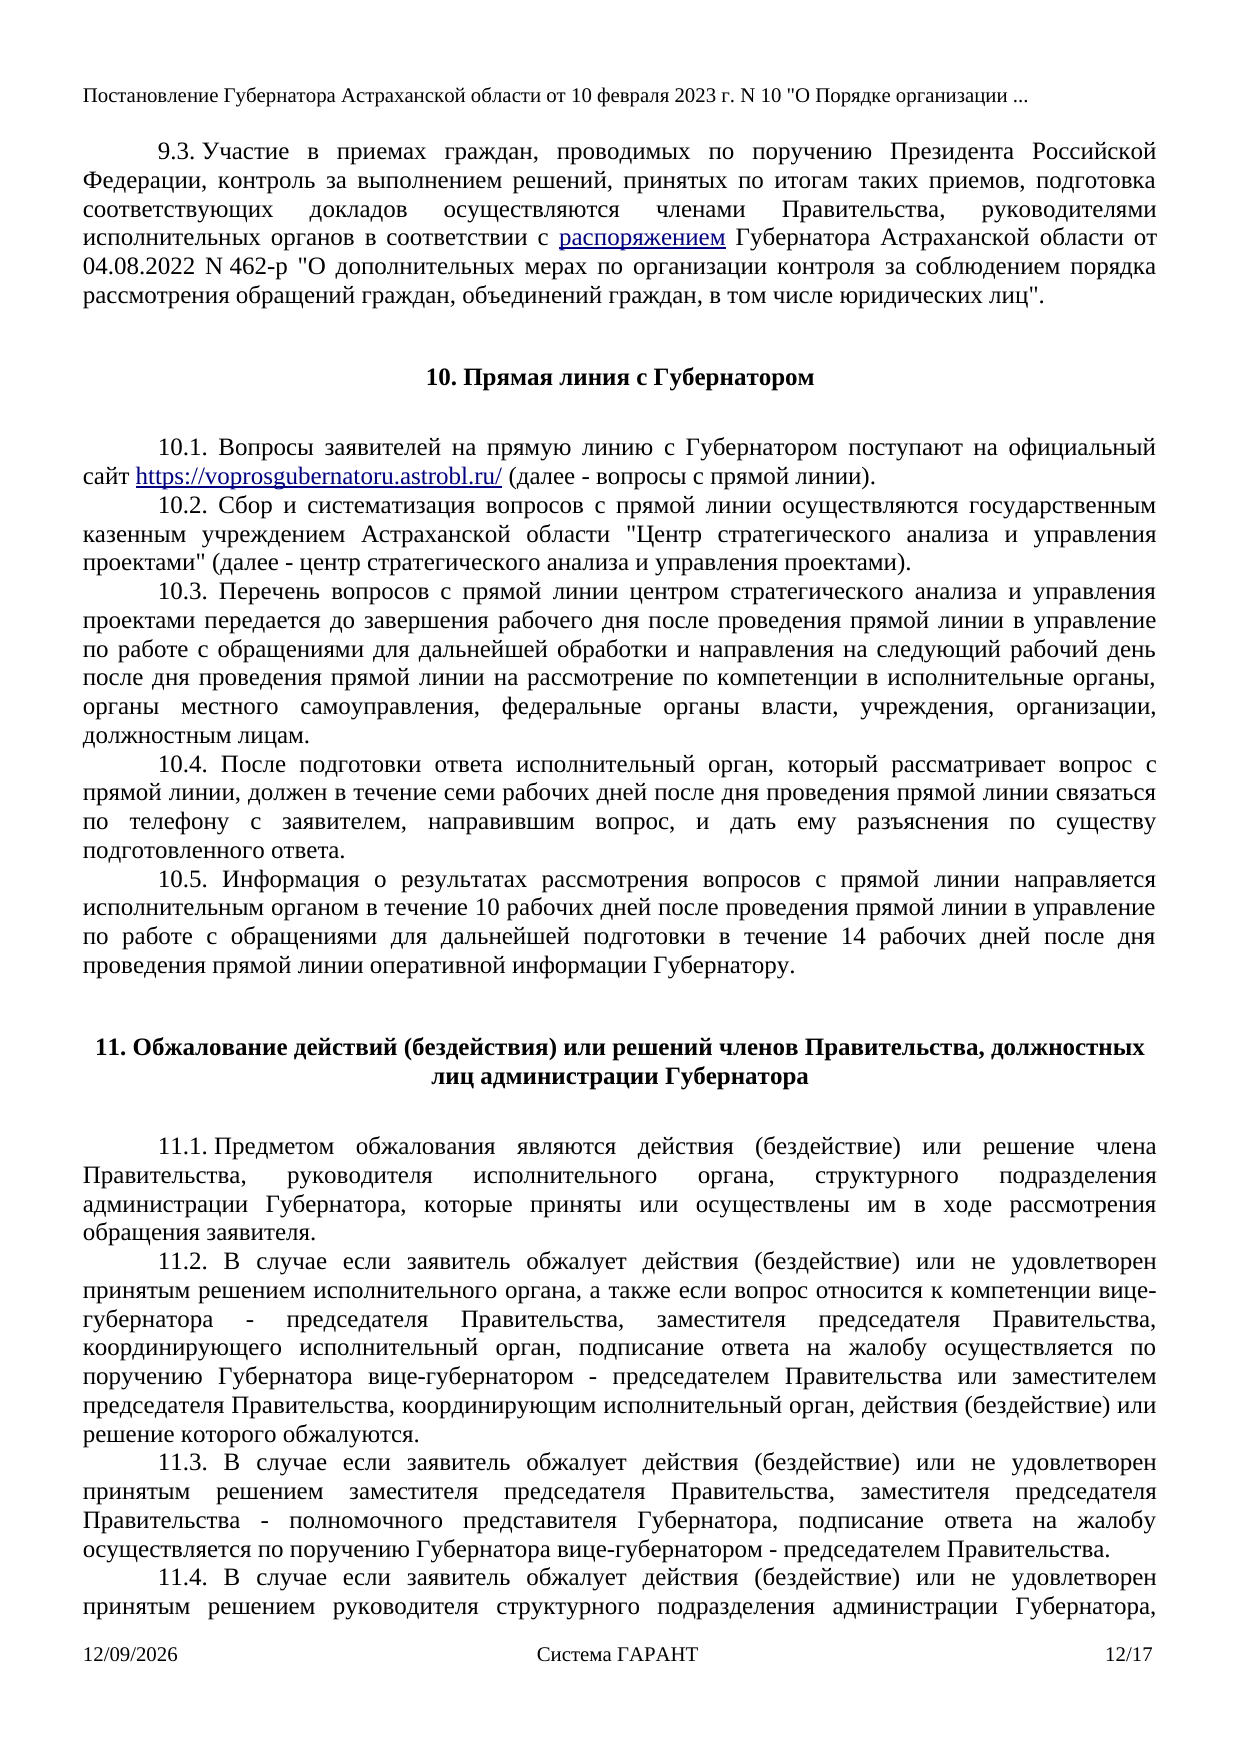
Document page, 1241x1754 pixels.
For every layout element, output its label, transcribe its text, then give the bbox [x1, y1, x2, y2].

text 10.4. После подготовки ответа исполнительный орган, который рассматривает вопрос с прямой линии, должен в течение семи рабочих дней после дня проведения прямой линии связаться по телефону с заявителем, направившим вопрос, и дать ему разъяснения по существу подготовленного ответа. [83, 749, 1157, 864]
text 11.2. В случае если заявитель обжалует действия (бездействие) или не удовлетворен принятым решением исполнительного органа, а также если вопрос относится к компетенции вице-губернатора - председателя Правительства, заместителя председателя Правительства, координирующего исполнительный орган, подписание ответа на жалобу осуществляется по поручению Губернатора вице-губернатором - председателем Правительства или заместителем председателя Правительства, координирующим исполнительный орган, действия (бездействие) или решение которого обжалуются. [83, 1246, 1157, 1447]
subtitle 11. Обжалование действий (бездействия) или решений членов Правительства, должностных лиц администрации Губернатора [83, 1032, 1157, 1090]
text 10.2. Сбор и систематизация вопросов с прямой линии осуществляются государственным казенным учреждением Астраханской области "Центр стратегического анализа и управления проектами" (далее - центр стратегического анализа и управления проектами). [83, 490, 1157, 576]
text 11.4. В случае если заявитель обжалует действия (бездействие) или не удовлетворен принятым решением руководителя структурного подразделения администрации Губернатора, [83, 1562, 1157, 1620]
text 10.5. Информация о результатах рассмотрения вопросов с прямой линии направляется исполнительным органом в течение 10 рабочих дней после проведения прямой линии в управление по работе с обращениями для дальнейшей подготовки в течение 14 рабочих дней после дня проведения прямой линии оперативной информации Губернатору. [83, 864, 1157, 979]
subtitle 10. Прямая линия с Губернатором [83, 362, 1157, 391]
text 10.1. Вопросы заявителей на прямую линию с Губернатором поступают на официальный сайт https://voprosgubernatoru.astrobl.ru/ (далее - вопросы с прямой линии). [83, 432, 1157, 490]
text 11.3. В случае если заявитель обжалует действия (бездействие) или не удовлетворен принятым решением заместителя председателя Правительства, заместителя председателя Правительства - полномочного представителя Губернатора, подписание ответа на жалобу осуществляется по поручению Губернатора вице-губернатором - председателем Правительства. [83, 1447, 1157, 1562]
text 10.3. Перечень вопросов с прямой линии центром стратегического анализа и управления проектами передается до завершения рабочего дня после проведения прямой линии в управление по работе с обращениями для дальнейшей обработки и направления на следующий рабочий день после дня проведения прямой линии на рассмотрение по компетенции в исполнительные органы, органы местного самоуправления, федеральные органы власти, учреждения, организации, должностным лицам. [83, 576, 1157, 749]
text 9.3. Участие в приемах граждан, проводимых по поручению Президента Российской Федерации, контроль за выполнением решений, принятых по итогам таких приемов, подготовка соответствующих докладов осуществляются членами Правительства, руководителями исполнительных органов в соответствии с распоряжением Губернатора Астраханской области от 04.08.2022 N 462-р "О дополнительных мерах по организации контроля за соблюдением порядка рассмотрения обращений граждан, объединений граждан, в том числе юридических лиц". [83, 136, 1157, 309]
text 11.1. Предметом обжалования являются действия (бездействие) или решение члена Правительства, руководителя исполнительного органа, структурного подразделения администрации Губернатора, которые приняты или осуществлены им в ходе рассмотрения обращения заявителя. [83, 1131, 1157, 1246]
